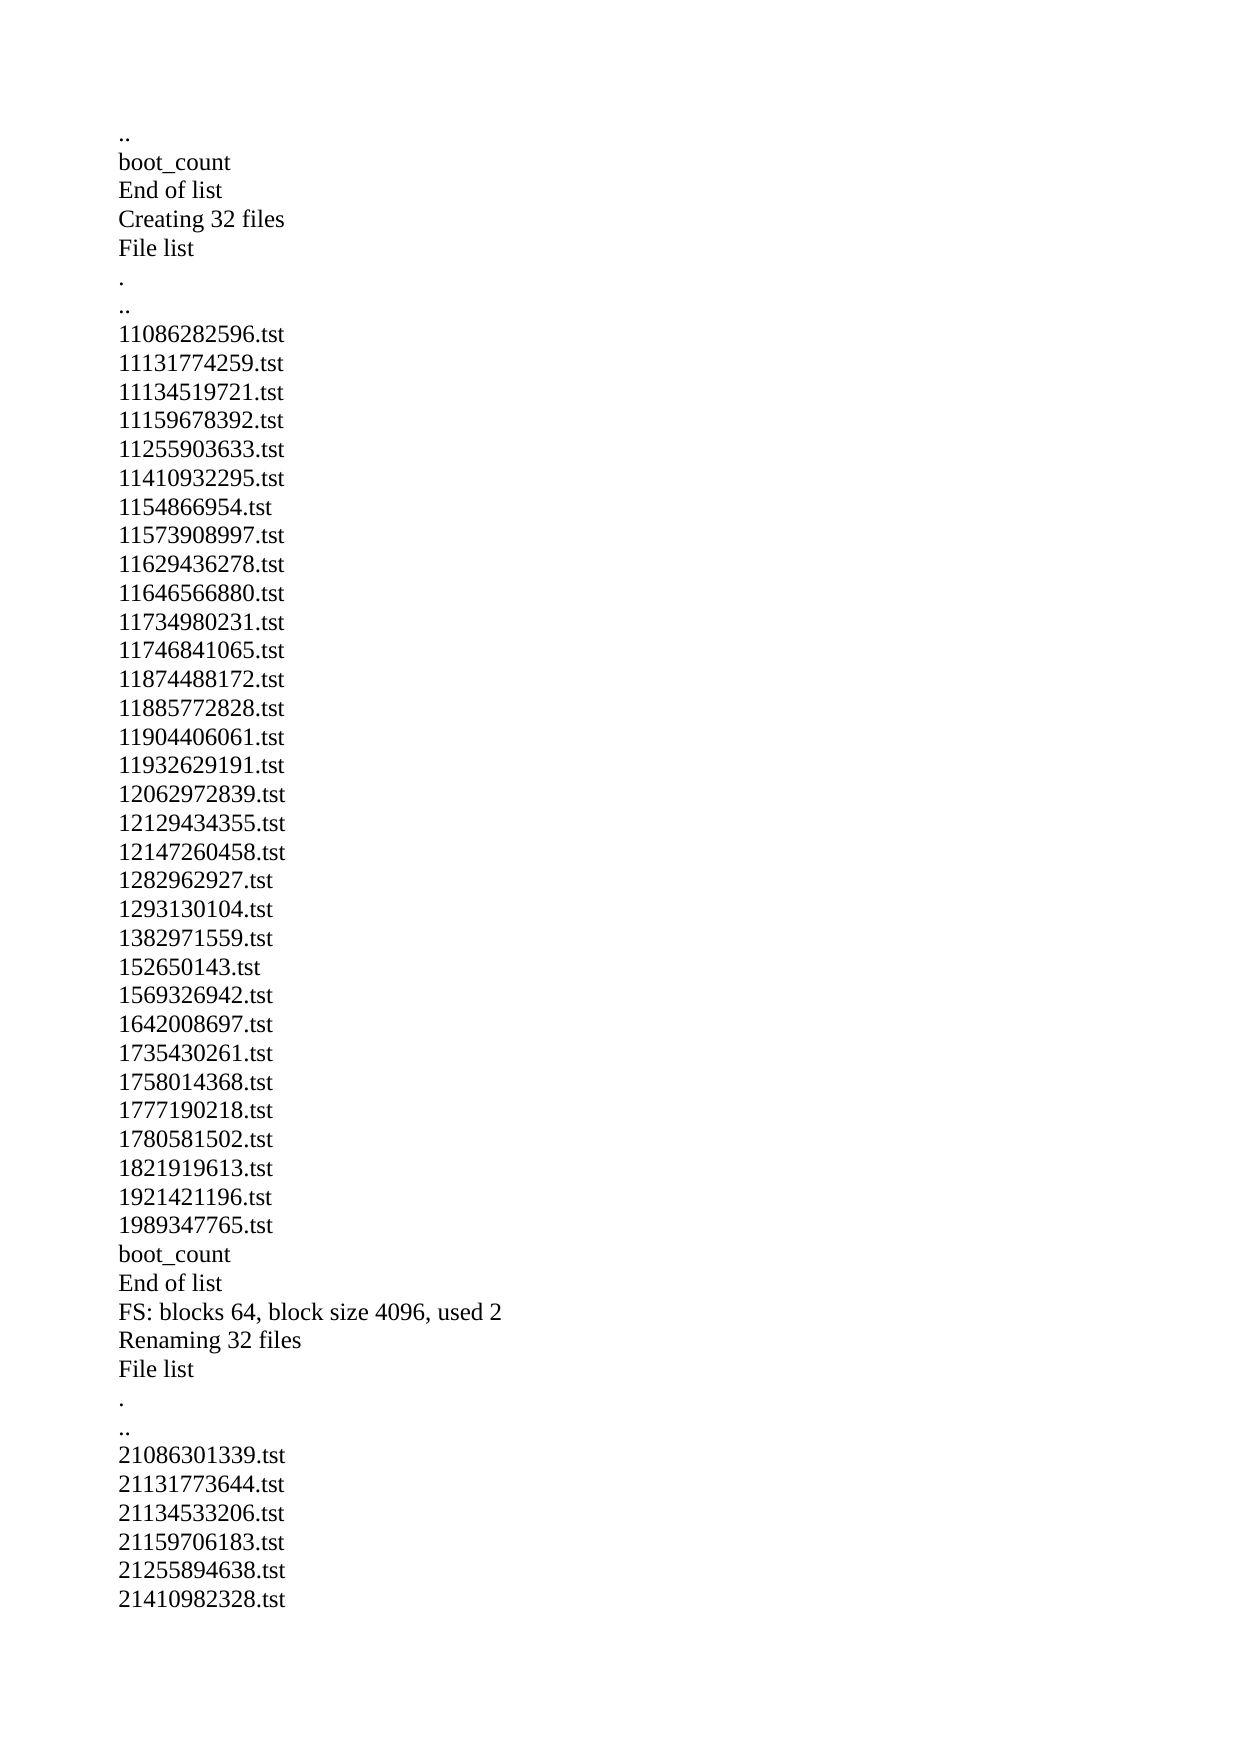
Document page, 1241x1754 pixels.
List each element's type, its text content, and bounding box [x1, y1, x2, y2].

text . [118, 262, 1122, 291]
text 11746841065.tst [118, 636, 1122, 664]
text 21255894638.tst [118, 1556, 1122, 1584]
text File list [118, 233, 1122, 262]
text 1921421196.tst [118, 1182, 1122, 1211]
text FS: blocks 64, block size 4096, used 2 [118, 1297, 1122, 1326]
text 1642008697.tst [118, 1009, 1122, 1038]
text 1989347765.tst [118, 1211, 1122, 1239]
text .. [118, 118, 1122, 147]
text 11255903633.tst [118, 434, 1122, 463]
text 21410982328.tst [118, 1584, 1122, 1613]
text 1282962927.tst [118, 866, 1122, 894]
text 11646566880.tst [118, 578, 1122, 607]
text Creating 32 files [118, 204, 1122, 233]
text 1758014368.tst [118, 1067, 1122, 1096]
text . [118, 1383, 1122, 1412]
text 1382971559.tst [118, 923, 1122, 952]
text 21086301339.tst [118, 1441, 1122, 1469]
text 11573908997.tst [118, 521, 1122, 549]
text 12129434355.tst [118, 808, 1122, 837]
text 12062972839.tst [118, 779, 1122, 808]
text 1154866954.tst [118, 492, 1122, 521]
text .. [118, 1412, 1122, 1441]
text 11734980231.tst [118, 607, 1122, 636]
text File list [118, 1354, 1122, 1383]
text boot_count [118, 1239, 1122, 1268]
text 1777190218.tst [118, 1096, 1122, 1124]
text End of list [118, 1268, 1122, 1297]
text 1780581502.tst [118, 1124, 1122, 1153]
text 1293130104.tst [118, 894, 1122, 923]
text 1821919613.tst [118, 1153, 1122, 1182]
text 21131773644.tst [118, 1469, 1122, 1498]
text 11629436278.tst [118, 549, 1122, 578]
text 152650143.tst [118, 952, 1122, 981]
text 11885772828.tst [118, 693, 1122, 722]
text boot_count [118, 147, 1122, 176]
text End of list [118, 176, 1122, 204]
text .. [118, 291, 1122, 319]
text 11086282596.tst [118, 319, 1122, 348]
text 11874488172.tst [118, 664, 1122, 693]
text 11932629191.tst [118, 751, 1122, 779]
text 11134519721.tst [118, 377, 1122, 406]
text 1569326942.tst [118, 981, 1122, 1009]
text 11904406061.tst [118, 722, 1122, 751]
text 21134533206.tst [118, 1498, 1122, 1527]
text 11131774259.tst [118, 348, 1122, 377]
text 1735430261.tst [118, 1038, 1122, 1067]
text 11159678392.tst [118, 406, 1122, 434]
text 12147260458.tst [118, 837, 1122, 866]
text Renaming 32 files [118, 1326, 1122, 1354]
text 11410932295.tst [118, 463, 1122, 492]
text 21159706183.tst [118, 1527, 1122, 1556]
